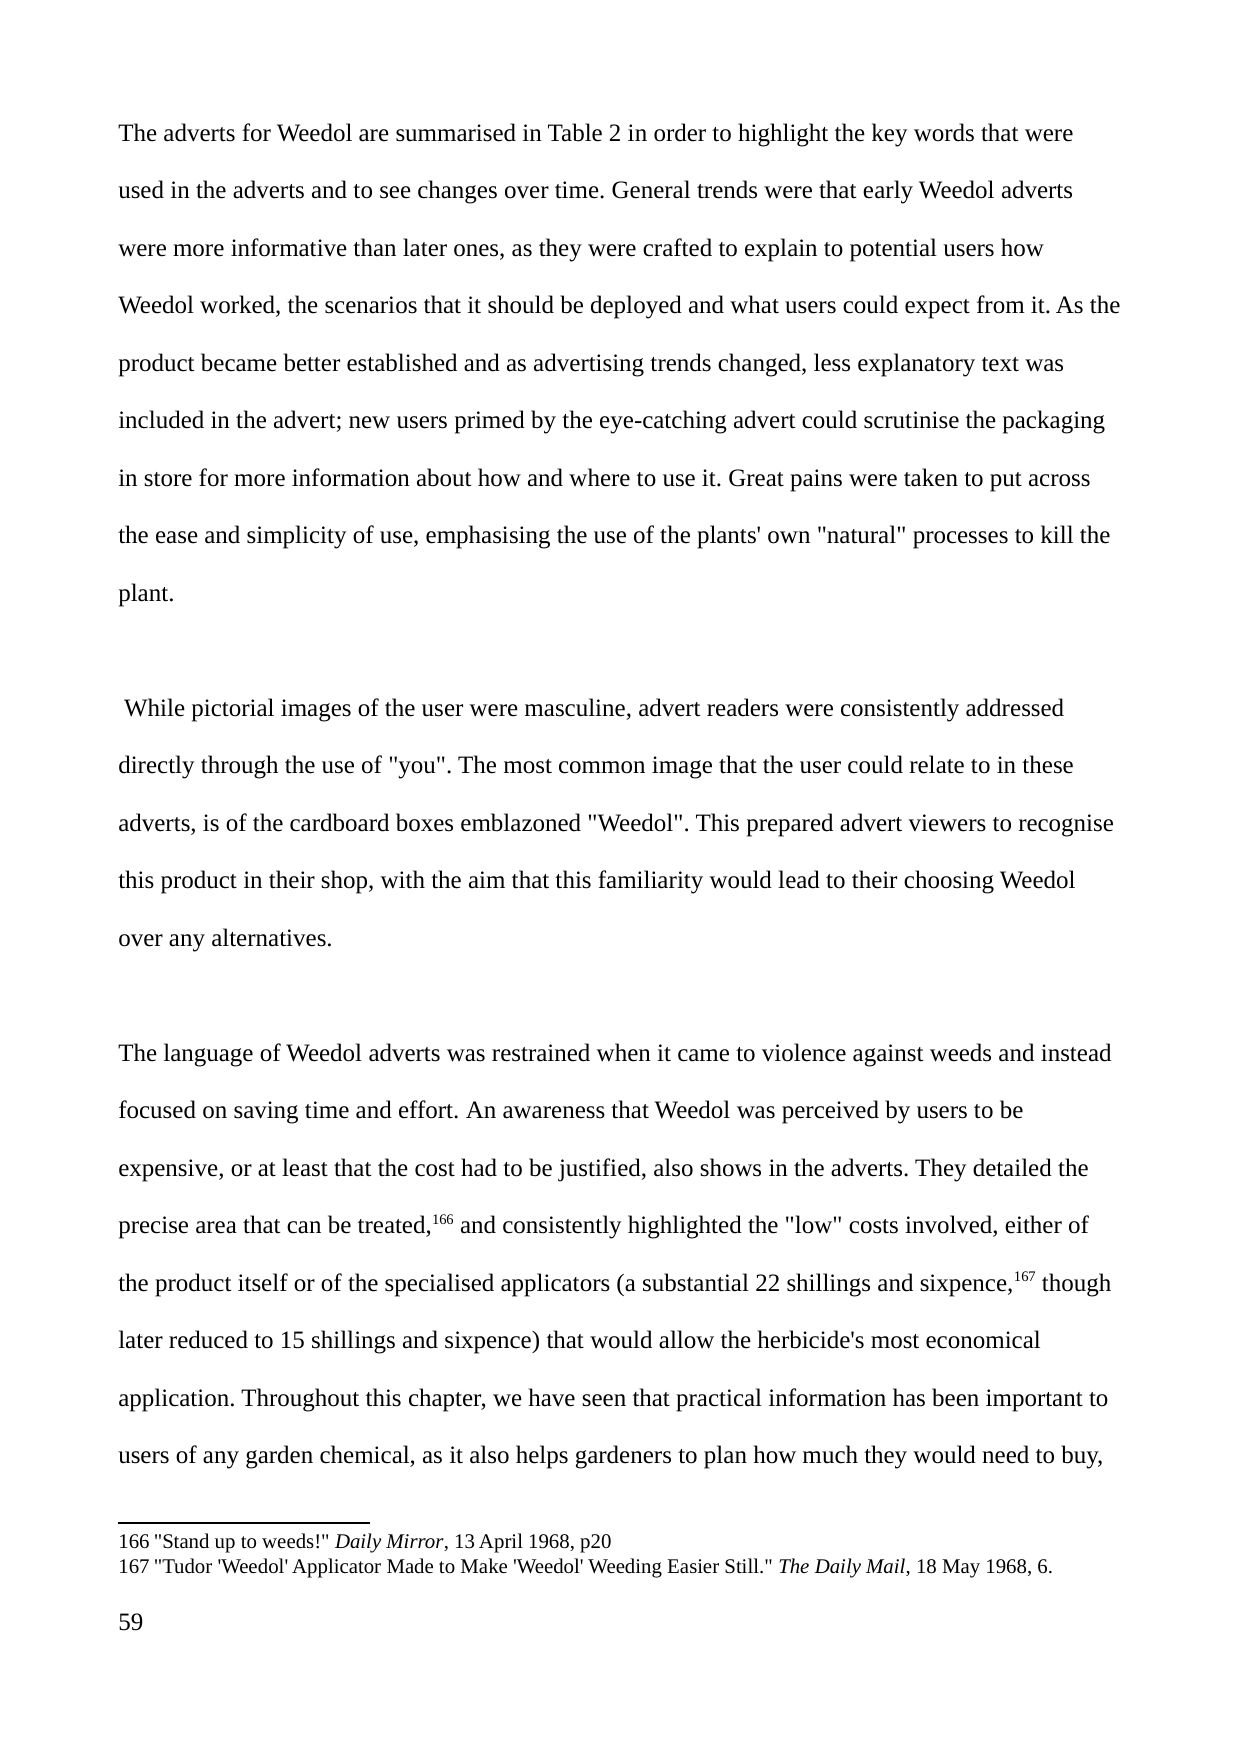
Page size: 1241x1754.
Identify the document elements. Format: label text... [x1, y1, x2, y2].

text "Stand up to weeds!" Daily Mirror, 13 April 1968, p20 [118, 1529, 1122, 1553]
text The language of Weedol adverts was restrained when it came to violence against weeds and instead focused on saving time and effort. An awareness that Weedol was perceived by users to be expensive, or at least that the cost had to be justified, also shows in the adverts. They detailed the precise area that can be treated, and consistently highlighted the "low" costs involved, either of the product itself or of the specialised applicators (a substantial 22 shillings and sixpence, though later reduced to 15 shillings and sixpence) that would allow the herbicide's most economical application. Throughout this chapter, we have seen that practical information has been important to users of any garden chemical, as it also helps gardeners to plan how much they would need to buy, [118, 1038, 1122, 1469]
text While pictorial images of the user were masculine, advert readers were consistently addressed directly through the use of "you". The most common image that the user could relate to in these adverts, is of the cardboard boxes emblazoned "Weedol". This prepared advert viewers to recognise this product in their shop, with the aim that this familiarity would lead to their choosing Weedol over any alternatives. [118, 693, 1122, 952]
text "Tudor 'Weedol' Applicator Made to Make 'Weedol' Weeding Easier Still." The Daily Mail, 18 May 1968, 6. [118, 1553, 1122, 1578]
text The adverts for Weedol are summarised in Table 2 in order to highlight the key words that were used in the adverts and to see changes over time. General trends were that early Weedol adverts were more informative than later ones, as they were crafted to explain to potential users how Weedol worked, the scenarios that it should be deployed and what users could expect from it. As the product became better established and as advertising trends changed, less explanatory text was included in the advert; new users primed by the eye-catching advert could scrutinise the packaging in store for more information about how and where to use it. Great pains were taken to put across the ease and simplicity of use, emphasising the use of the plants' own "natural" processes to kill the plant. [118, 118, 1122, 607]
